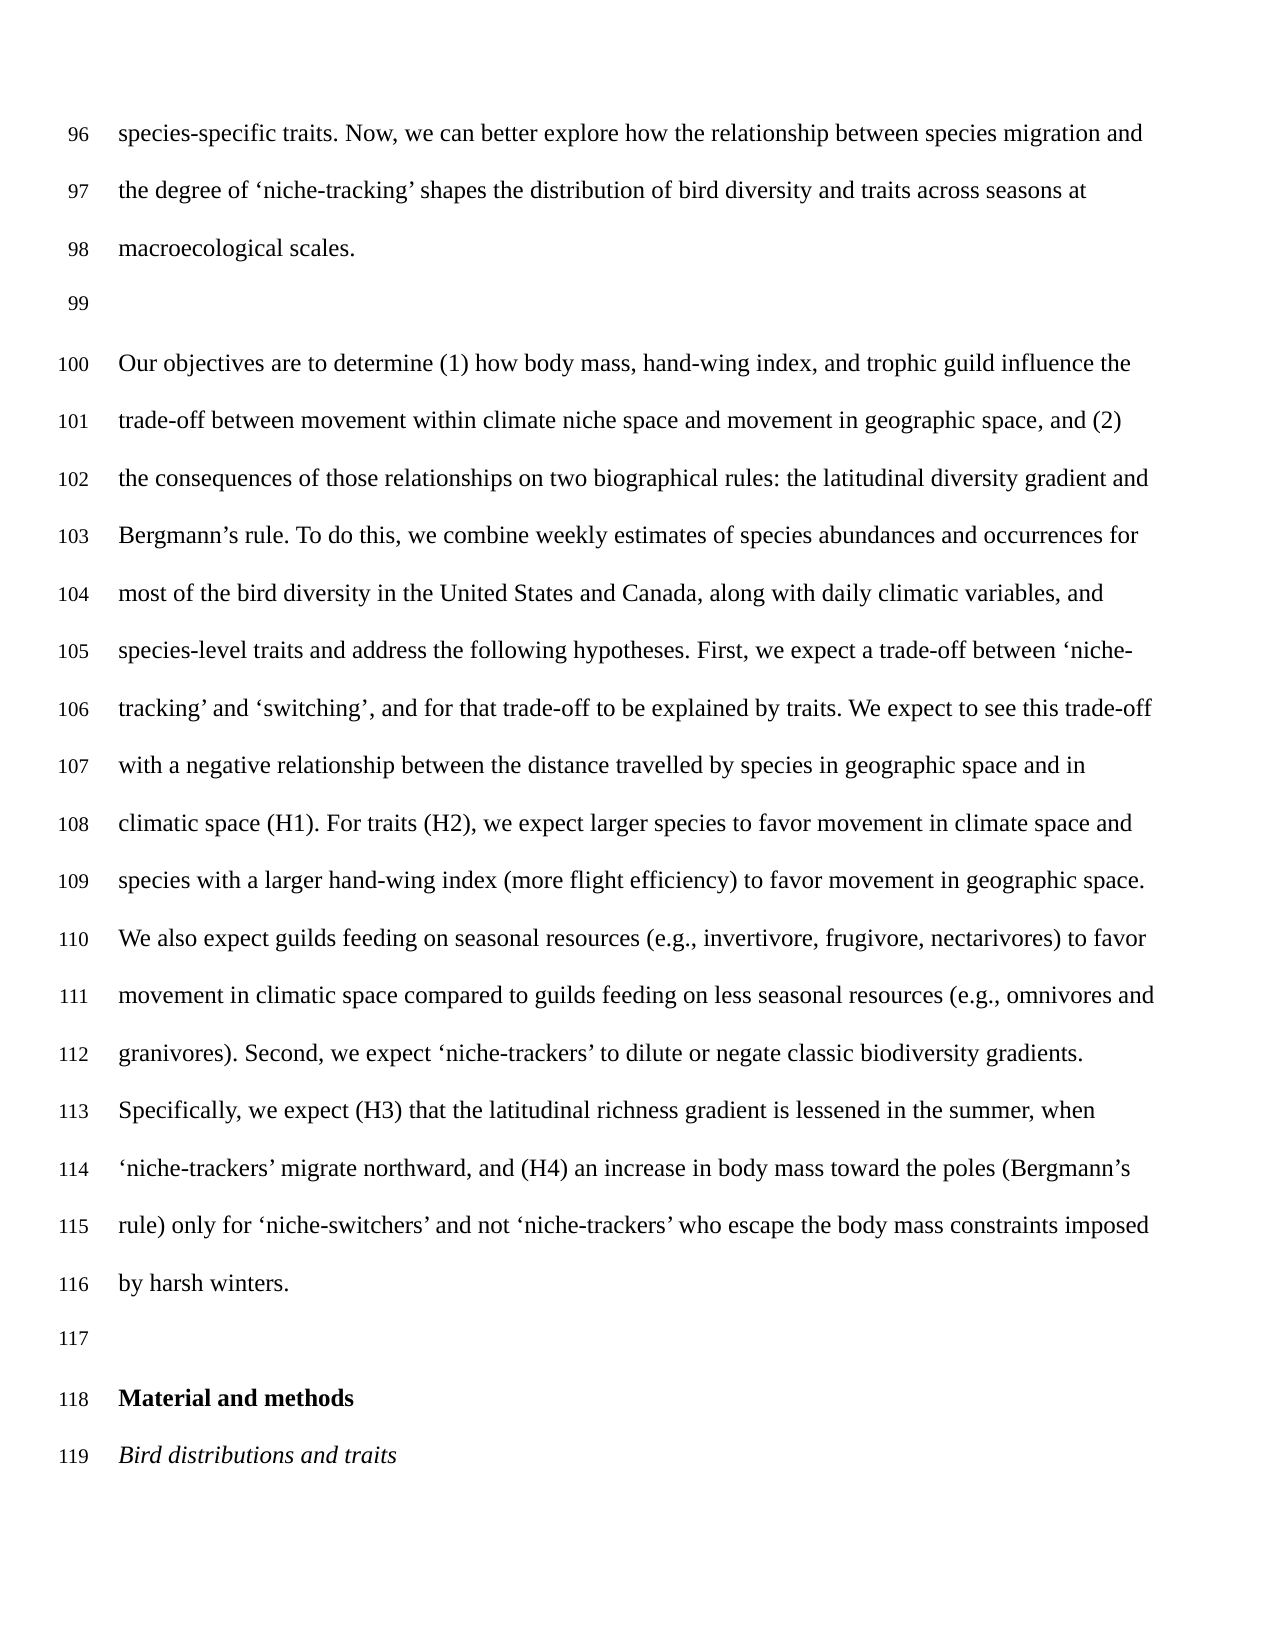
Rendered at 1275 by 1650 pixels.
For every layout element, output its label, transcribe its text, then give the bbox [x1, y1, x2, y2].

text Material and methods [118, 1383, 1157, 1412]
text Bird distributions and traits [118, 1441, 1157, 1469]
text Our objectives are to determine (1) how body mass, hand-wing index, and trophic guild influence the trade-off between movement within climate niche space and movement in geographic space, and (2) the consequences of those relationships on two biographical rules: the latitudinal diversity gradient and Bergmann’s rule. To do this, we combine weekly estimates of species abundances and occurrences for most of the bird diversity in the United States and Canada, along with daily climatic variables, and species-level traits and address the following hypotheses. First, we expect a trade-off between ‘niche-tracking’ and ‘switching’, and for that trade-off to be explained by traits. We expect to see this trade-off with a negative relationship between the distance travelled by species in geographic space and in climatic space (H1). For traits (H2), we expect larger species to favor movement in climate space and species with a larger hand-wing index (more flight efficiency) to favor movement in geographic space. We also expect guilds feeding on seasonal resources (e.g., invertivore, frugivore, nectarivores) to favor movement in climatic space compared to guilds feeding on less seasonal resources (e.g., omnivores and granivores). Second, we expect ‘niche-trackers’ to dilute or negate classic biodiversity gradients. Specifically, we expect (H3) that the latitudinal richness gradient is lessened in the summer, when ‘niche-trackers’ migrate northward, and (H4) an increase in body mass toward the poles (Bergmann’s rule) only for ‘niche-switchers’ and not ‘niche-trackers’ who escape the body mass constraints imposed by harsh winters. [118, 348, 1157, 1297]
text species-specific traits. Now, we can better explore how the relationship between species migration and the degree of ‘niche-tracking’ shapes the distribution of bird diversity and traits across seasons at macroecological scales. [118, 118, 1157, 262]
